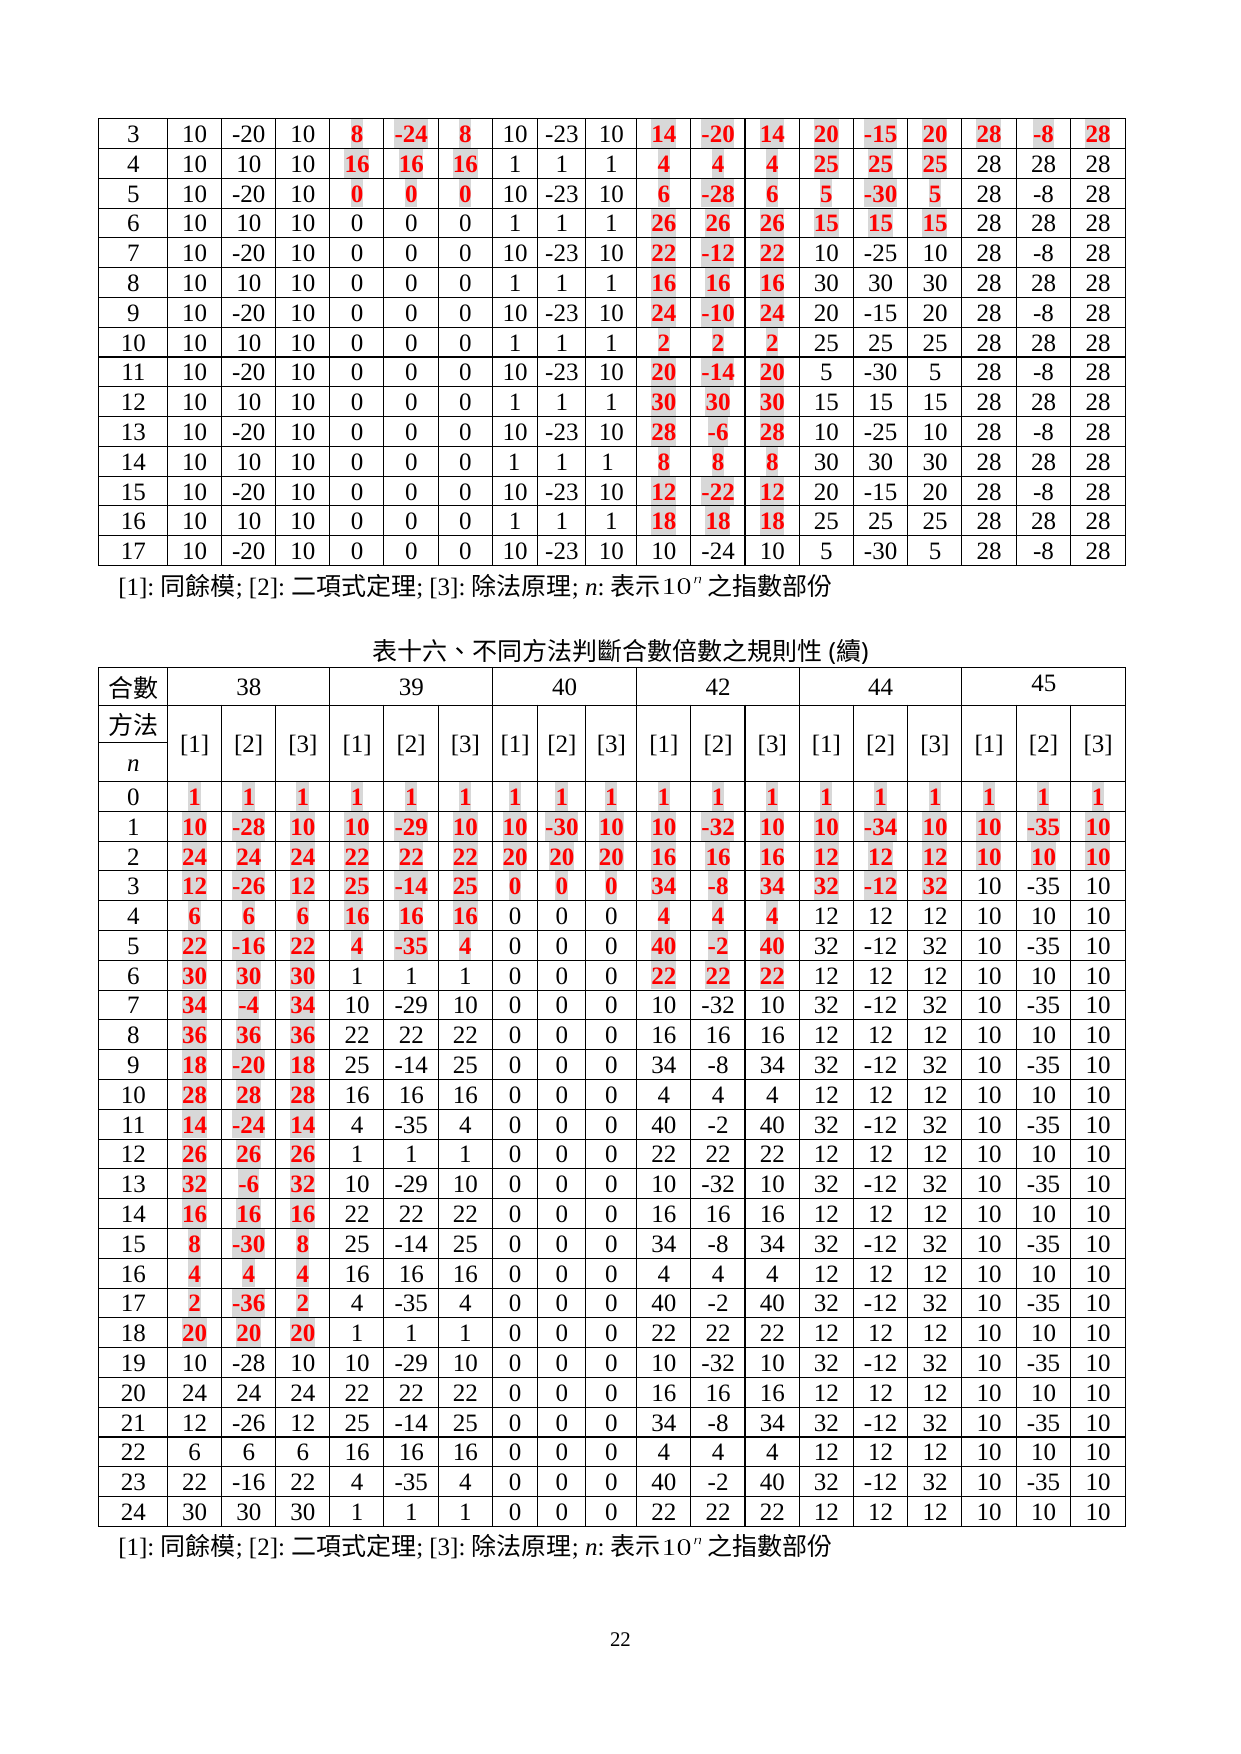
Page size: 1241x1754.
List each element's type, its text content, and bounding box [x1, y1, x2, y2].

table_cell 0 [439, 358, 492, 386]
table_cell [2] [1017, 706, 1070, 781]
table_cell 10 [586, 477, 636, 505]
table_cell 28 [1071, 506, 1125, 535]
table_cell 1 [538, 149, 585, 178]
table_cell [2] [222, 706, 275, 781]
table_cell 24 [222, 842, 275, 870]
table_cell 10 [330, 1348, 383, 1377]
table_cell 25 [800, 149, 853, 178]
table_cell 0 [493, 1467, 537, 1496]
table_cell -16 [222, 931, 275, 960]
table_cell 25 [908, 149, 961, 178]
table_cell 30 [746, 387, 799, 416]
table_cell 20 [168, 1318, 221, 1347]
table_cell -34 [854, 812, 907, 841]
table_cell 16 [330, 149, 383, 178]
table_cell 1 [384, 1497, 438, 1526]
table_cell 10 [276, 506, 329, 535]
table_cell 0 [538, 1020, 585, 1049]
table_cell 32 [800, 1348, 853, 1377]
table_cell 28 [1017, 506, 1070, 535]
text [1]: 同餘模; [2]: 二項式定理; [3]: 除法原理; n: 表示之指數部份 [118, 1527, 1122, 1563]
table_cell -15 [854, 119, 907, 148]
table_cell 12 [854, 1199, 907, 1228]
table_cell 1 [586, 447, 636, 476]
table_cell 1 [493, 209, 537, 237]
table_cell -6 [691, 417, 744, 446]
table_cell 0 [586, 1438, 636, 1466]
table_cell 0 [538, 1140, 585, 1168]
table_cell 10 [276, 536, 329, 565]
table_cell 1 [439, 1140, 492, 1168]
table_cell 4 [637, 1438, 690, 1466]
table_cell 0 [439, 179, 492, 207]
table_cell 0 [538, 961, 585, 989]
table_cell -32 [691, 1169, 744, 1198]
table_cell 0 [493, 991, 537, 1019]
table_cell 10 [493, 238, 537, 267]
table_cell 5 [908, 536, 961, 565]
table_cell -6 [222, 1169, 275, 1198]
table_cell 28 [962, 447, 1016, 476]
table_cell 20 [222, 1318, 275, 1347]
table_cell 10 [439, 812, 492, 841]
table_cell 0 [586, 871, 636, 900]
table_cell 10 [168, 417, 221, 446]
table_cell 10 [168, 1348, 221, 1377]
table_cell 20 [800, 119, 853, 148]
table_cell 15 [854, 209, 907, 237]
table_cell -30 [854, 536, 907, 565]
table_cell 12 [168, 871, 221, 900]
table_cell 10 [586, 298, 636, 327]
table_cell 1 [586, 782, 636, 811]
table_cell 28 [1017, 209, 1070, 237]
table_cell 22 [637, 1140, 690, 1168]
table_cell 9 [99, 1050, 167, 1079]
table_cell 32 [168, 1169, 221, 1198]
table_cell 34 [168, 991, 221, 1019]
table_cell 16 [99, 506, 167, 535]
table_cell 10 [330, 991, 383, 1019]
table_cell 10 [276, 447, 329, 476]
table_cell 10 [493, 358, 537, 386]
table_cell 7 [99, 238, 167, 267]
table_cell 10 [1071, 1110, 1125, 1138]
table_cell 22 [168, 931, 221, 960]
table_cell 28 [962, 209, 1016, 237]
table_cell 22 [746, 1497, 799, 1526]
table_cell 16 [276, 1199, 329, 1228]
table_cell 0 [493, 1318, 537, 1347]
table_cell 8 [276, 1229, 329, 1258]
table_cell 25 [800, 328, 853, 356]
table_cell 0 [586, 1318, 636, 1347]
table_cell -36 [222, 1289, 275, 1317]
table_cell 10 [276, 268, 329, 297]
table_cell 0 [439, 417, 492, 446]
table_cell 28 [1071, 268, 1125, 297]
table_cell 1 [439, 1318, 492, 1347]
table_cell 30 [222, 1497, 275, 1526]
table_cell 30 [691, 387, 744, 416]
table_cell 12 [908, 1259, 961, 1287]
table_cell 0 [439, 536, 492, 565]
table_cell 10 [1071, 1140, 1125, 1168]
table_cell 10 [168, 477, 221, 505]
table_cell 10 [962, 1140, 1016, 1168]
table_cell 13 [99, 1169, 167, 1198]
table_cell 10 [800, 417, 853, 446]
table_cell 24 [99, 1497, 167, 1526]
table_cell 4 [439, 1110, 492, 1138]
table_cell 10 [962, 901, 1016, 930]
table_cell 14 [276, 1110, 329, 1138]
table_cell -8 [1017, 298, 1070, 327]
table_cell -28 [222, 1348, 275, 1377]
table_cell 32 [908, 1348, 961, 1377]
table_cell 10 [962, 991, 1016, 1019]
table_cell 0 [586, 1289, 636, 1317]
table_cell 30 [276, 1497, 329, 1526]
table_cell 0 [330, 268, 383, 297]
table_cell 10 [1071, 1348, 1125, 1377]
table_cell 1 [493, 387, 537, 416]
table_cell 0 [538, 1259, 585, 1287]
table_cell 22 [384, 842, 438, 870]
table_cell 10 [962, 812, 1016, 841]
table_cell -24 [691, 536, 744, 565]
table_cell 1 [493, 328, 537, 356]
table_cell 20 [746, 358, 799, 386]
table_cell 7 [99, 991, 167, 1019]
table_cell -25 [854, 417, 907, 446]
table_cell 28 [962, 506, 1016, 535]
table_cell 16 [384, 1080, 438, 1109]
table_cell 0 [384, 268, 438, 297]
table_cell 10 [637, 1169, 690, 1198]
table_cell 12 [854, 1378, 907, 1407]
table_cell 0 [330, 447, 383, 476]
table_cell 10 [168, 506, 221, 535]
table_cell 10 [222, 506, 275, 535]
table_cell 4 [691, 901, 744, 930]
table_cell 0 [493, 961, 537, 989]
table_cell 0 [538, 1348, 585, 1377]
table_cell 16 [330, 901, 383, 930]
table_cell 12 [908, 1199, 961, 1228]
table_cell 14 [99, 1199, 167, 1228]
table_cell 18 [746, 506, 799, 535]
table_cell -20 [691, 119, 744, 148]
table_cell 34 [637, 1408, 690, 1436]
table_cell 10 [962, 1318, 1016, 1347]
table_cell 28 [1071, 298, 1125, 327]
table_cell [1] [168, 706, 221, 781]
table_cell -20 [222, 536, 275, 565]
table_cell 28 [1071, 149, 1125, 178]
table_cell 10 [1071, 901, 1125, 930]
table_cell 28 [1017, 149, 1070, 178]
table_cell 1 [800, 782, 853, 811]
table_cell 10 [962, 1289, 1016, 1317]
table_cell 10 [1071, 1199, 1125, 1228]
table_cell -32 [691, 991, 744, 1019]
table_cell 28 [962, 417, 1016, 446]
table_cell 28 [1071, 387, 1125, 416]
table_cell 0 [439, 506, 492, 535]
table_cell 10 [168, 179, 221, 207]
table_cell 4 [746, 149, 799, 178]
table_cell 10 [586, 179, 636, 207]
table_cell -29 [384, 991, 438, 1019]
table_cell 12 [800, 1378, 853, 1407]
table_cell 0 [538, 1289, 585, 1317]
table_cell 22 [691, 1318, 744, 1347]
table_cell 20 [493, 842, 537, 870]
table_cell 10 [1071, 1259, 1125, 1287]
table_cell 22 [330, 1020, 383, 1049]
table_cell 0 [330, 209, 383, 237]
table_cell 32 [800, 1110, 853, 1138]
table_cell 12 [854, 1140, 907, 1168]
table_cell -8 [1017, 536, 1070, 565]
table_cell 10 [1017, 961, 1070, 989]
table_cell 0 [586, 1020, 636, 1049]
table_cell 4 [222, 1259, 275, 1287]
table_cell 0 [586, 1169, 636, 1198]
table_cell 12 [746, 477, 799, 505]
table_cell 22 [637, 238, 690, 267]
table_cell 0 [538, 1408, 585, 1436]
table_cell 25 [439, 871, 492, 900]
table_cell -35 [1017, 871, 1070, 900]
table_cell -8 [691, 1229, 744, 1258]
table_cell -16 [222, 1467, 275, 1496]
table_cell 1 [538, 209, 585, 237]
table_cell -12 [854, 1289, 907, 1317]
table_cell 1 [330, 1140, 383, 1168]
table_cell 0 [330, 536, 383, 565]
table_cell 0 [439, 268, 492, 297]
table_cell 0 [384, 298, 438, 327]
table_cell 8 [99, 1020, 167, 1049]
table_cell 10 [1017, 1140, 1070, 1168]
table_cell 18 [99, 1318, 167, 1347]
table_cell 10 [222, 328, 275, 356]
table_cell 0 [586, 901, 636, 930]
table_cell 12 [800, 1080, 853, 1109]
table_cell 16 [637, 268, 690, 297]
table_cell 16 [637, 842, 690, 870]
table_cell 12 [908, 1020, 961, 1049]
table_cell -8 [1017, 238, 1070, 267]
table_cell 10 [637, 1348, 690, 1377]
table_cell 10 [746, 812, 799, 841]
table_cell 25 [800, 506, 853, 535]
table_cell 10 [493, 812, 537, 841]
table_cell -12 [854, 991, 907, 1019]
table_cell 12 [276, 871, 329, 900]
table_cell 22 [439, 1199, 492, 1228]
table_cell 32 [908, 1169, 961, 1198]
table_cell 0 [439, 328, 492, 356]
table_cell -28 [691, 179, 744, 207]
table_cell 22 [168, 1467, 221, 1496]
table_cell 0 [586, 991, 636, 1019]
table_cell 10 [168, 238, 221, 267]
table_cell 10 [1071, 1497, 1125, 1526]
table_cell 24 [222, 1378, 275, 1407]
table_cell 28 [222, 1080, 275, 1109]
table_cell 10 [222, 387, 275, 416]
table_cell 6 [276, 901, 329, 930]
table_cell -12 [854, 1229, 907, 1258]
table_cell -15 [854, 298, 907, 327]
table_cell -14 [384, 1408, 438, 1436]
table_cell -29 [384, 1348, 438, 1377]
table_cell 10 [439, 991, 492, 1019]
table_cell [1] [637, 706, 690, 781]
table_cell 0 [586, 1467, 636, 1496]
table_cell 40 [746, 1467, 799, 1496]
table_cell 26 [168, 1140, 221, 1168]
table_cell 16 [691, 1020, 744, 1049]
table_cell 34 [637, 1050, 690, 1079]
table_cell 25 [439, 1408, 492, 1436]
table_cell 28 [1071, 477, 1125, 505]
table_cell 10 [962, 1080, 1016, 1109]
table_cell 25 [439, 1050, 492, 1079]
table_cell 10 [222, 268, 275, 297]
table_cell 32 [908, 1289, 961, 1317]
table_cell 28 [1071, 179, 1125, 207]
table_cell -28 [222, 812, 275, 841]
table_header 42 [637, 668, 799, 704]
table_cell 16 [99, 1259, 167, 1287]
table_cell 0 [330, 328, 383, 356]
table_cell 1 [384, 782, 438, 811]
table_cell -26 [222, 871, 275, 900]
table_cell -20 [222, 358, 275, 386]
table_cell 22 [439, 842, 492, 870]
table_cell 22 [276, 931, 329, 960]
table_cell 32 [800, 871, 853, 900]
table_cell 10 [1071, 1438, 1125, 1466]
table_cell -23 [538, 417, 585, 446]
table_cell -24 [384, 119, 438, 148]
table_cell 12 [168, 1408, 221, 1436]
table_cell 0 [384, 358, 438, 386]
table_cell -32 [691, 812, 744, 841]
table_cell 10 [908, 417, 961, 446]
table_cell 10 [586, 536, 636, 565]
table_cell 22 [691, 961, 744, 989]
table_cell 10 [222, 447, 275, 476]
table_cell 10 [168, 209, 221, 237]
table_cell 10 [276, 417, 329, 446]
table_cell 14 [168, 1110, 221, 1138]
table_cell 10 [586, 358, 636, 386]
table_cell 28 [1071, 119, 1125, 148]
table_cell 10 [222, 209, 275, 237]
table_cell -10 [691, 298, 744, 327]
table_cell 28 [962, 179, 1016, 207]
table_cell 16 [222, 1199, 275, 1228]
table_cell 6 [168, 901, 221, 930]
table_cell 24 [276, 842, 329, 870]
table_cell 10 [276, 477, 329, 505]
table_cell 22 [637, 1318, 690, 1347]
table_cell 20 [908, 477, 961, 505]
table_cell -23 [538, 238, 585, 267]
table_cell 28 [1071, 447, 1125, 476]
table_cell 9 [99, 298, 167, 327]
table_cell [1] [493, 706, 537, 781]
table_cell 16 [168, 1199, 221, 1228]
table_cell 25 [908, 506, 961, 535]
table_cell 10 [439, 1348, 492, 1377]
table_cell -12 [854, 1050, 907, 1079]
table_cell 0 [538, 931, 585, 960]
table_cell 16 [439, 1080, 492, 1109]
table_cell 3 [99, 119, 167, 148]
table_cell 0 [586, 1497, 636, 1526]
table_header 合數 [99, 668, 167, 704]
table_cell 1 [538, 782, 585, 811]
table_cell 30 [276, 961, 329, 989]
table_cell 40 [637, 1289, 690, 1317]
table_cell 12 [800, 901, 853, 930]
table_cell 28 [1017, 328, 1070, 356]
table_cell 34 [746, 1229, 799, 1258]
table_cell -30 [854, 179, 907, 207]
table_cell 1 [493, 782, 537, 811]
table_cell 0 [538, 1229, 585, 1258]
table_header 45 [962, 668, 1125, 704]
table_cell 10 [908, 238, 961, 267]
table_cell 32 [800, 1289, 853, 1317]
table_cell 16 [691, 268, 744, 297]
table_cell 10 [168, 268, 221, 297]
table_cell -12 [854, 871, 907, 900]
table_cell 24 [746, 298, 799, 327]
table_cell 10 [586, 417, 636, 446]
table_cell 1 [493, 268, 537, 297]
table_cell 1 [330, 782, 383, 811]
table_cell 1 [854, 782, 907, 811]
table_cell 10 [276, 238, 329, 267]
table_cell 1 [439, 782, 492, 811]
table_cell -30 [854, 358, 907, 386]
table_cell 28 [1071, 328, 1125, 356]
table_cell 4 [330, 1289, 383, 1317]
table_cell 4 [168, 1259, 221, 1287]
table_cell 10 [1017, 1259, 1070, 1287]
table_cell 22 [637, 961, 690, 989]
table_cell 16 [637, 1199, 690, 1228]
table_cell 32 [800, 1050, 853, 1079]
table_cell 10 [222, 149, 275, 178]
table_cell 10 [168, 812, 221, 841]
table_cell 4 [276, 1259, 329, 1287]
table_cell 2 [276, 1289, 329, 1317]
table_cell 10 [330, 812, 383, 841]
table_cell 2 [168, 1289, 221, 1317]
table_cell 12 [99, 1140, 167, 1168]
table_cell 20 [637, 358, 690, 386]
table_cell 12 [908, 1140, 961, 1168]
table_cell -32 [691, 1348, 744, 1377]
table_cell 15 [99, 1229, 167, 1258]
table_cell 1 [493, 447, 537, 476]
table_cell 0 [493, 1289, 537, 1317]
table_cell 0 [586, 1259, 636, 1287]
table_cell -35 [1017, 1467, 1070, 1496]
table_cell 10 [586, 812, 636, 841]
table_cell 36 [168, 1020, 221, 1049]
table_cell 30 [168, 961, 221, 989]
table_cell 10 [962, 1378, 1016, 1407]
table_cell 0 [330, 506, 383, 535]
table_cell 1 [384, 961, 438, 989]
table_cell -12 [854, 931, 907, 960]
text [1]: 同餘模; [2]: 二項式定理; [3]: 除法原理; n: 表示之指數部份 [118, 566, 1122, 602]
table_cell 19 [99, 1348, 167, 1377]
table_cell 10 [962, 1229, 1016, 1258]
table_cell 12 [854, 901, 907, 930]
table_cell 10 [168, 387, 221, 416]
table_cell 40 [746, 1110, 799, 1138]
table_cell 1 [962, 782, 1016, 811]
table_cell 12 [800, 1497, 853, 1526]
table_cell 0 [384, 179, 438, 207]
table_cell 34 [637, 871, 690, 900]
table_cell 4 [637, 149, 690, 178]
table_cell 16 [384, 1438, 438, 1466]
table_cell 36 [222, 1020, 275, 1049]
table_cell 10 [962, 1110, 1016, 1138]
table_cell 0 [384, 417, 438, 446]
table_cell 10 [1017, 1080, 1070, 1109]
table_cell [3] [439, 706, 492, 781]
table_cell 32 [276, 1169, 329, 1198]
table_cell 12 [908, 901, 961, 930]
table_cell 10 [276, 812, 329, 841]
table_cell 16 [746, 268, 799, 297]
table_cell 0 [538, 1110, 585, 1138]
table_cell 16 [384, 149, 438, 178]
table_cell -8 [1017, 477, 1070, 505]
table_cell 14 [99, 447, 167, 476]
table_cell -8 [1017, 417, 1070, 446]
table_cell 0 [586, 931, 636, 960]
table_cell 28 [276, 1080, 329, 1109]
table_cell 1 [691, 782, 744, 811]
table_cell 28 [962, 298, 1016, 327]
table_cell 10 [962, 1020, 1016, 1049]
table_cell -35 [1017, 931, 1070, 960]
table_cell 12 [854, 1497, 907, 1526]
table_cell 4 [330, 1467, 383, 1496]
table_cell -23 [538, 119, 585, 148]
table_cell 10 [1017, 1378, 1070, 1407]
table_cell 14 [637, 119, 690, 148]
table_cell 22 [330, 1199, 383, 1228]
table_cell 25 [908, 328, 961, 356]
table_cell -22 [691, 477, 744, 505]
table_cell 0 [538, 1467, 585, 1496]
table_cell 22 [439, 1020, 492, 1049]
table_cell [3] [908, 706, 961, 781]
table_cell 0 [384, 447, 438, 476]
table_cell 16 [439, 1438, 492, 1466]
table_cell 10 [168, 358, 221, 386]
table_cell 32 [908, 931, 961, 960]
table_cell 1 [384, 1140, 438, 1168]
table_cell 16 [637, 1378, 690, 1407]
table_cell -8 [691, 1050, 744, 1079]
table_cell 10 [1071, 1318, 1125, 1347]
table_cell -35 [384, 931, 438, 960]
table_cell 22 [384, 1378, 438, 1407]
table_cell 32 [800, 931, 853, 960]
table_cell 40 [637, 931, 690, 960]
table_cell 10 [800, 812, 853, 841]
table_cell 16 [637, 1020, 690, 1049]
table_cell 28 [1071, 417, 1125, 446]
table_cell 10 [493, 119, 537, 148]
table_cell 22 [746, 1140, 799, 1168]
table_cell 5 [800, 179, 853, 207]
table_cell [3] [746, 706, 799, 781]
table_cell 4 [330, 931, 383, 960]
table_cell 0 [384, 536, 438, 565]
table_cell 0 [493, 1199, 537, 1228]
table_cell 0 [330, 417, 383, 446]
table_cell 10 [586, 238, 636, 267]
table_cell 10 [1017, 1020, 1070, 1049]
table_cell 1 [746, 782, 799, 811]
table_cell 0 [493, 931, 537, 960]
table_cell 12 [854, 1438, 907, 1466]
table_cell 0 [330, 298, 383, 327]
table_cell 0 [330, 387, 383, 416]
table_cell [2] [691, 706, 744, 781]
table_cell 0 [493, 901, 537, 930]
table_cell -35 [384, 1110, 438, 1138]
table_cell 10 [276, 298, 329, 327]
table_cell 10 [800, 238, 853, 267]
table_cell 20 [800, 477, 853, 505]
table_cell -14 [691, 358, 744, 386]
table_cell 0 [538, 1050, 585, 1079]
table_cell 30 [800, 447, 853, 476]
table_cell 0 [99, 782, 167, 811]
table_cell 0 [538, 991, 585, 1019]
table_cell 10 [1071, 1080, 1125, 1109]
table_cell 32 [908, 991, 961, 1019]
table_cell 0 [586, 1140, 636, 1168]
table_cell 6 [222, 1438, 275, 1466]
table_cell 2 [99, 842, 167, 870]
table_cell 8 [330, 119, 383, 148]
table_cell 1 [1071, 782, 1125, 811]
table_cell 25 [854, 149, 907, 178]
table_cell -20 [222, 298, 275, 327]
table_header 44 [800, 668, 961, 704]
table_cell -23 [538, 298, 585, 327]
table_cell 0 [439, 209, 492, 237]
table_cell 21 [99, 1408, 167, 1436]
table_cell 15 [99, 477, 167, 505]
table_cell 28 [1071, 238, 1125, 267]
table_cell 5 [99, 179, 167, 207]
table_cell -12 [854, 1408, 907, 1436]
table_cell 10 [168, 536, 221, 565]
table_cell 0 [586, 1199, 636, 1228]
table_cell 30 [854, 447, 907, 476]
table_cell 0 [493, 1259, 537, 1287]
table_cell 6 [99, 961, 167, 989]
table_cell 0 [586, 1050, 636, 1079]
table_cell 10 [1071, 1289, 1125, 1317]
table_cell -8 [691, 871, 744, 900]
table_cell 12 [908, 1378, 961, 1407]
table_cell 0 [586, 1080, 636, 1109]
table_cell 34 [746, 1408, 799, 1436]
table_cell 30 [637, 387, 690, 416]
table_cell 10 [493, 477, 537, 505]
table_cell 4 [746, 1080, 799, 1109]
table_cell 22 [99, 1438, 167, 1466]
table_cell 40 [746, 931, 799, 960]
table_cell -25 [854, 238, 907, 267]
table_cell 12 [800, 842, 853, 870]
table_cell 10 [1071, 1408, 1125, 1436]
table_cell 28 [962, 328, 1016, 356]
table_cell 12 [800, 961, 853, 989]
table_cell -20 [222, 477, 275, 505]
table_cell 4 [439, 931, 492, 960]
table_cell 12 [854, 1020, 907, 1049]
table_cell 10 [168, 298, 221, 327]
table_cell 4 [746, 1438, 799, 1466]
table_cell 1 [222, 782, 275, 811]
table_cell 0 [538, 1199, 585, 1228]
table_cell 10 [1017, 1438, 1070, 1466]
table_cell 10 [962, 1199, 1016, 1228]
table_cell -23 [538, 536, 585, 565]
table_cell 3 [99, 871, 167, 900]
table_cell 1 [330, 961, 383, 989]
table_cell 16 [384, 1259, 438, 1287]
table_cell 0 [538, 1497, 585, 1526]
table_cell [1] [330, 706, 383, 781]
table_cell -8 [691, 1408, 744, 1436]
table_cell 25 [330, 1229, 383, 1258]
table_cell [3] [586, 706, 636, 781]
table_cell 0 [586, 1378, 636, 1407]
table_cell -35 [1017, 1289, 1070, 1317]
table_cell 12 [854, 842, 907, 870]
table_cell 28 [1017, 268, 1070, 297]
table_cell 10 [168, 119, 221, 148]
table_header 39 [330, 668, 492, 704]
table_cell [2] [854, 706, 907, 781]
table_header 38 [168, 668, 329, 704]
table_cell 0 [493, 1229, 537, 1258]
table_cell 18 [637, 506, 690, 535]
table_cell 0 [493, 1050, 537, 1079]
table_cell 10 [746, 536, 799, 565]
table_cell -20 [222, 417, 275, 446]
table_cell 20 [538, 842, 585, 870]
table_cell 20 [908, 119, 961, 148]
table_cell 15 [800, 387, 853, 416]
table_cell 28 [1071, 358, 1125, 386]
table_cell 0 [538, 1378, 585, 1407]
table_cell -23 [538, 358, 585, 386]
table_cell 6 [746, 179, 799, 207]
table_cell 0 [538, 901, 585, 930]
table_cell 10 [962, 1259, 1016, 1287]
table_cell 4 [691, 1438, 744, 1466]
table_cell 10 [276, 358, 329, 386]
table_cell 12 [908, 842, 961, 870]
table_cell 25 [330, 1050, 383, 1079]
table_cell 4 [439, 1289, 492, 1317]
table_cell -35 [1017, 1408, 1070, 1436]
table_cell 1 [637, 782, 690, 811]
table_cell 16 [746, 1020, 799, 1049]
table_cell 6 [637, 179, 690, 207]
table_cell 24 [168, 842, 221, 870]
table_cell 0 [439, 387, 492, 416]
table_cell 1 [538, 447, 585, 476]
table_cell 4 [99, 901, 167, 930]
table_cell 8 [439, 119, 492, 148]
table_cell 11 [99, 1110, 167, 1138]
table_cell 10 [1071, 812, 1125, 841]
table_cell 0 [439, 477, 492, 505]
table_cell 12 [854, 1318, 907, 1347]
table_cell 12 [854, 1080, 907, 1109]
table_cell 10 [962, 1348, 1016, 1377]
table_cell 5 [908, 179, 961, 207]
table_cell 25 [330, 871, 383, 900]
table_cell -12 [854, 1110, 907, 1138]
table_cell -26 [222, 1408, 275, 1436]
table_cell 10 [1017, 1497, 1070, 1526]
table_cell -35 [1017, 1169, 1070, 1198]
table_cell 16 [746, 1378, 799, 1407]
table_cell 1 [330, 1497, 383, 1526]
table_cell 10 [99, 1080, 167, 1109]
table_cell [3] [1071, 706, 1125, 781]
table_cell 10 [493, 536, 537, 565]
table_cell 32 [800, 1408, 853, 1436]
table_cell 30 [908, 447, 961, 476]
table_cell 32 [908, 1110, 961, 1138]
table_cell 0 [493, 1169, 537, 1198]
table_cell 16 [330, 1259, 383, 1287]
table_cell 10 [1071, 1169, 1125, 1198]
table_cell 10 [962, 842, 1016, 870]
table_cell 0 [330, 179, 383, 207]
table_cell 0 [493, 1408, 537, 1436]
table_cell 10 [746, 991, 799, 1019]
table_cell -35 [1017, 1110, 1070, 1138]
table_cell 32 [800, 991, 853, 1019]
table_cell 12 [99, 387, 167, 416]
table_cell 0 [538, 1080, 585, 1109]
table_cell 26 [637, 209, 690, 237]
table_cell 10 [962, 1408, 1016, 1436]
table_cell 10 [637, 536, 690, 565]
table_cell 32 [908, 1050, 961, 1079]
table_cell 12 [908, 961, 961, 989]
table_cell 4 [746, 1259, 799, 1287]
table_cell 10 [276, 119, 329, 148]
table_cell 10 [962, 931, 1016, 960]
table_cell 22 [330, 1378, 383, 1407]
table_cell 40 [746, 1289, 799, 1317]
table_cell 5 [908, 358, 961, 386]
table_cell -20 [222, 238, 275, 267]
table_cell 30 [908, 268, 961, 297]
table_cell -35 [384, 1289, 438, 1317]
table_cell 0 [538, 1318, 585, 1347]
table_cell 12 [637, 477, 690, 505]
table_cell 4 [746, 901, 799, 930]
table_cell [2] [538, 706, 585, 781]
table_cell 1 [586, 506, 636, 535]
table_cell 32 [908, 1408, 961, 1436]
table_cell 4 [330, 1110, 383, 1138]
table_cell 10 [746, 1169, 799, 1198]
table_cell 12 [854, 961, 907, 989]
table_cell -12 [854, 1169, 907, 1198]
table_cell 10 [908, 812, 961, 841]
table_cell 28 [962, 119, 1016, 148]
table_cell -23 [538, 477, 585, 505]
table_cell 20 [800, 298, 853, 327]
table_cell 24 [276, 1378, 329, 1407]
table_cell 16 [746, 842, 799, 870]
table_cell n [99, 743, 167, 781]
table_cell 32 [908, 1467, 961, 1496]
table_cell -23 [538, 179, 585, 207]
table_cell 4 [99, 149, 167, 178]
table_cell 10 [746, 1348, 799, 1377]
table_cell 4 [691, 1080, 744, 1109]
table_cell 25 [854, 506, 907, 535]
table_cell 26 [746, 209, 799, 237]
table_cell 10 [1017, 1199, 1070, 1228]
table_cell 28 [962, 149, 1016, 178]
table_cell 15 [908, 209, 961, 237]
table_cell 1 [586, 209, 636, 237]
table_cell 6 [276, 1438, 329, 1466]
table_cell 0 [493, 871, 537, 900]
table_cell 26 [276, 1140, 329, 1168]
table_cell -2 [691, 931, 744, 960]
table_cell 18 [276, 1050, 329, 1079]
table_cell 1 [538, 506, 585, 535]
table_cell 16 [384, 901, 438, 930]
table_cell 22 [746, 961, 799, 989]
table_cell 32 [800, 1229, 853, 1258]
table_cell 10 [637, 991, 690, 1019]
table_cell 12 [908, 1318, 961, 1347]
table_cell 0 [586, 961, 636, 989]
table_cell 16 [691, 1378, 744, 1407]
table_cell 16 [439, 149, 492, 178]
table_cell 1 [586, 328, 636, 356]
table_cell 10 [1071, 991, 1125, 1019]
table_cell -35 [1017, 812, 1070, 841]
table_cell 1 [276, 782, 329, 811]
table_cell 22 [384, 1020, 438, 1049]
table_cell 1 [538, 387, 585, 416]
table_cell 0 [384, 477, 438, 505]
table_cell -20 [222, 1050, 275, 1079]
table_cell -12 [691, 238, 744, 267]
table_cell 32 [908, 1229, 961, 1258]
table_cell -12 [854, 1467, 907, 1496]
table_cell 方法 [99, 706, 167, 742]
table_cell -14 [384, 1229, 438, 1258]
table_cell [2] [384, 706, 438, 781]
table_cell 8 [637, 447, 690, 476]
table_cell 12 [276, 1408, 329, 1436]
table_cell 0 [384, 506, 438, 535]
table_cell 10 [1071, 1050, 1125, 1079]
table_cell 10 [168, 328, 221, 356]
table_cell 10 [962, 1438, 1016, 1466]
table_cell 0 [330, 477, 383, 505]
table_cell 28 [637, 417, 690, 446]
table_cell 10 [586, 119, 636, 148]
table_cell 0 [384, 238, 438, 267]
table_cell 4 [691, 1259, 744, 1287]
table_cell -35 [384, 1467, 438, 1496]
table_header 40 [493, 668, 636, 704]
table_cell 10 [1017, 842, 1070, 870]
table_cell 0 [493, 1438, 537, 1466]
table_cell 1 [538, 268, 585, 297]
table_cell 12 [800, 1199, 853, 1228]
table_cell 4 [637, 1259, 690, 1287]
table_cell 10 [330, 1169, 383, 1198]
table_cell 4 [637, 901, 690, 930]
table_cell 0 [439, 298, 492, 327]
table_cell -30 [538, 812, 585, 841]
table_cell 1 [908, 782, 961, 811]
table_cell 0 [330, 238, 383, 267]
table_cell 10 [168, 447, 221, 476]
table_cell -24 [222, 1110, 275, 1138]
table_cell 22 [746, 1318, 799, 1347]
table_cell 1 [586, 149, 636, 178]
table_cell 10 [1017, 901, 1070, 930]
table_cell 1 [168, 782, 221, 811]
table_cell 10 [276, 1348, 329, 1377]
table_cell -8 [1017, 179, 1070, 207]
table_cell 6 [99, 209, 167, 237]
table_cell 6 [222, 901, 275, 930]
table_cell 10 [637, 812, 690, 841]
table_cell 0 [586, 1408, 636, 1436]
table_cell 34 [637, 1229, 690, 1258]
table_cell 28 [168, 1080, 221, 1109]
table_cell -8 [1017, 358, 1070, 386]
table_cell -20 [222, 179, 275, 207]
table_cell 1 [586, 387, 636, 416]
table_cell 16 [691, 842, 744, 870]
table_cell 2 [746, 328, 799, 356]
table_cell 24 [637, 298, 690, 327]
table_cell 10 [962, 1050, 1016, 1079]
table_cell 15 [908, 387, 961, 416]
table_cell 10 [1071, 842, 1125, 870]
table_cell 8 [691, 447, 744, 476]
table_cell -30 [222, 1229, 275, 1258]
table_cell 22 [691, 1497, 744, 1526]
table_cell 0 [493, 1020, 537, 1049]
table_cell 12 [800, 1318, 853, 1347]
table_cell -2 [691, 1289, 744, 1317]
table_cell 28 [962, 358, 1016, 386]
table_cell 10 [962, 871, 1016, 900]
table_cell 16 [330, 1438, 383, 1466]
table_cell 0 [493, 1378, 537, 1407]
table_cell 10 [1071, 1467, 1125, 1496]
table_cell 10 [962, 961, 1016, 989]
table_cell 10 [99, 328, 167, 356]
table_cell 10 [493, 417, 537, 446]
table_cell 20 [276, 1318, 329, 1347]
table_cell 16 [746, 1199, 799, 1228]
table_cell 6 [168, 1438, 221, 1466]
table_cell 1 [538, 328, 585, 356]
table_cell 18 [691, 506, 744, 535]
table_cell 10 [962, 1467, 1016, 1496]
table_cell 28 [1017, 447, 1070, 476]
table_cell 1 [586, 268, 636, 297]
table_cell 22 [276, 1467, 329, 1496]
table_cell 0 [384, 387, 438, 416]
table_cell -35 [1017, 991, 1070, 1019]
table_cell 8 [99, 268, 167, 297]
table_cell 17 [99, 536, 167, 565]
table_cell 0 [586, 1229, 636, 1258]
table_cell 28 [962, 536, 1016, 565]
table_cell 10 [276, 387, 329, 416]
table_cell -4 [222, 991, 275, 1019]
table_cell 20 [99, 1378, 167, 1407]
table_cell 34 [276, 991, 329, 1019]
table_cell 0 [493, 1348, 537, 1377]
table_cell 22 [637, 1497, 690, 1526]
table_cell 32 [800, 1467, 853, 1496]
table_cell 20 [908, 298, 961, 327]
table_cell 2 [691, 328, 744, 356]
table_cell 12 [800, 1020, 853, 1049]
table_cell 1 [330, 1318, 383, 1347]
table_cell 20 [586, 842, 636, 870]
table_cell 0 [330, 358, 383, 386]
table_cell 12 [908, 1080, 961, 1109]
table_cell -35 [1017, 1050, 1070, 1079]
table_cell 40 [637, 1110, 690, 1138]
table_cell 25 [854, 328, 907, 356]
table_cell 22 [384, 1199, 438, 1228]
table_cell 10 [276, 149, 329, 178]
table_cell 4 [637, 1080, 690, 1109]
table_cell 25 [330, 1408, 383, 1436]
table_cell 1 [1017, 782, 1070, 811]
table_cell 4 [439, 1467, 492, 1496]
table_cell 10 [276, 328, 329, 356]
table_cell 28 [962, 387, 1016, 416]
table_cell 24 [168, 1378, 221, 1407]
table_cell 0 [538, 871, 585, 900]
table_cell 10 [962, 1497, 1016, 1526]
table_cell 15 [854, 387, 907, 416]
table_cell 18 [168, 1050, 221, 1079]
table_cell 0 [439, 238, 492, 267]
table_cell 30 [800, 268, 853, 297]
table_cell 30 [854, 268, 907, 297]
table_cell 5 [800, 536, 853, 565]
table_cell 1 [493, 149, 537, 178]
table_cell 14 [746, 119, 799, 148]
table_cell 10 [1017, 1318, 1070, 1347]
table_cell 0 [493, 1497, 537, 1526]
table_cell 17 [99, 1289, 167, 1317]
table_cell 32 [800, 1169, 853, 1198]
table_cell -20 [222, 119, 275, 148]
table_cell 0 [586, 1110, 636, 1138]
table_cell 10 [439, 1169, 492, 1198]
table_cell 10 [276, 179, 329, 207]
table_cell -2 [691, 1110, 744, 1138]
table_cell 12 [800, 1140, 853, 1168]
table_cell 0 [586, 1348, 636, 1377]
table_cell 0 [384, 209, 438, 237]
table_cell 28 [1071, 536, 1125, 565]
table_cell 36 [276, 1020, 329, 1049]
table_cell 22 [439, 1378, 492, 1407]
table_cell 0 [384, 328, 438, 356]
table_cell 28 [1017, 387, 1070, 416]
table_cell 12 [854, 1259, 907, 1287]
table_cell -14 [384, 871, 438, 900]
table_cell 28 [746, 417, 799, 446]
table_cell 26 [691, 209, 744, 237]
table_cell 8 [168, 1229, 221, 1258]
table_cell 1 [99, 812, 167, 841]
table_cell 28 [962, 477, 1016, 505]
table_cell 1 [384, 1318, 438, 1347]
table_cell 0 [538, 1438, 585, 1466]
table_cell 34 [746, 1050, 799, 1079]
table_cell 0 [493, 1140, 537, 1168]
table_cell -8 [1017, 119, 1070, 148]
table_cell [3] [276, 706, 329, 781]
table_cell 0 [439, 447, 492, 476]
table_cell [1] [800, 706, 853, 781]
table_cell 16 [330, 1080, 383, 1109]
table_cell 22 [330, 842, 383, 870]
table_cell -12 [854, 1348, 907, 1377]
table_cell 10 [1071, 871, 1125, 900]
table_cell 22 [746, 238, 799, 267]
table_cell 10 [1071, 961, 1125, 989]
table_cell 15 [800, 209, 853, 237]
table_cell -35 [1017, 1229, 1070, 1258]
table_cell -29 [384, 1169, 438, 1198]
table_cell 16 [439, 1259, 492, 1287]
table_cell 13 [99, 417, 167, 446]
table_cell 34 [746, 871, 799, 900]
table_cell 4 [691, 149, 744, 178]
table_cell 28 [962, 268, 1016, 297]
table_cell 22 [691, 1140, 744, 1168]
table_cell 30 [168, 1497, 221, 1526]
table_cell 30 [222, 961, 275, 989]
table_cell 16 [439, 901, 492, 930]
table_cell 1 [439, 1497, 492, 1526]
table_cell 1 [493, 506, 537, 535]
table_cell 12 [800, 1438, 853, 1466]
table_cell 10 [1071, 1229, 1125, 1258]
table_cell 28 [1071, 209, 1125, 237]
table_cell 5 [800, 358, 853, 386]
table_cell 5 [99, 931, 167, 960]
table_cell 10 [493, 298, 537, 327]
table_cell -2 [691, 1467, 744, 1496]
table_cell 11 [99, 358, 167, 386]
table_cell 32 [908, 871, 961, 900]
table_cell 12 [800, 1259, 853, 1287]
table_cell -35 [1017, 1348, 1070, 1377]
table_cell 10 [962, 1169, 1016, 1198]
table_cell 12 [908, 1497, 961, 1526]
table_cell -29 [384, 812, 438, 841]
table_cell 1 [439, 961, 492, 989]
table_cell 8 [746, 447, 799, 476]
table_cell 16 [691, 1199, 744, 1228]
table_cell 0 [538, 1169, 585, 1198]
table_cell 10 [168, 149, 221, 178]
table_cell 12 [908, 1438, 961, 1466]
table_cell 10 [1071, 1378, 1125, 1407]
table_cell 0 [493, 1080, 537, 1109]
table_cell [1] [962, 706, 1016, 781]
table_cell 10 [1071, 1020, 1125, 1049]
table_cell 25 [439, 1229, 492, 1258]
table_cell 10 [493, 179, 537, 207]
table_cell -14 [384, 1050, 438, 1079]
table_cell 40 [637, 1467, 690, 1496]
table_cell 0 [493, 1110, 537, 1138]
table_cell 28 [962, 238, 1016, 267]
table_cell 26 [222, 1140, 275, 1168]
table_cell 2 [637, 328, 690, 356]
table_cell 10 [276, 209, 329, 237]
table_cell 10 [1071, 931, 1125, 960]
table_cell -15 [854, 477, 907, 505]
text 表十六、不同方法判斷合數倍數之規則性 (續) [118, 631, 1122, 667]
table_cell 23 [99, 1467, 167, 1496]
